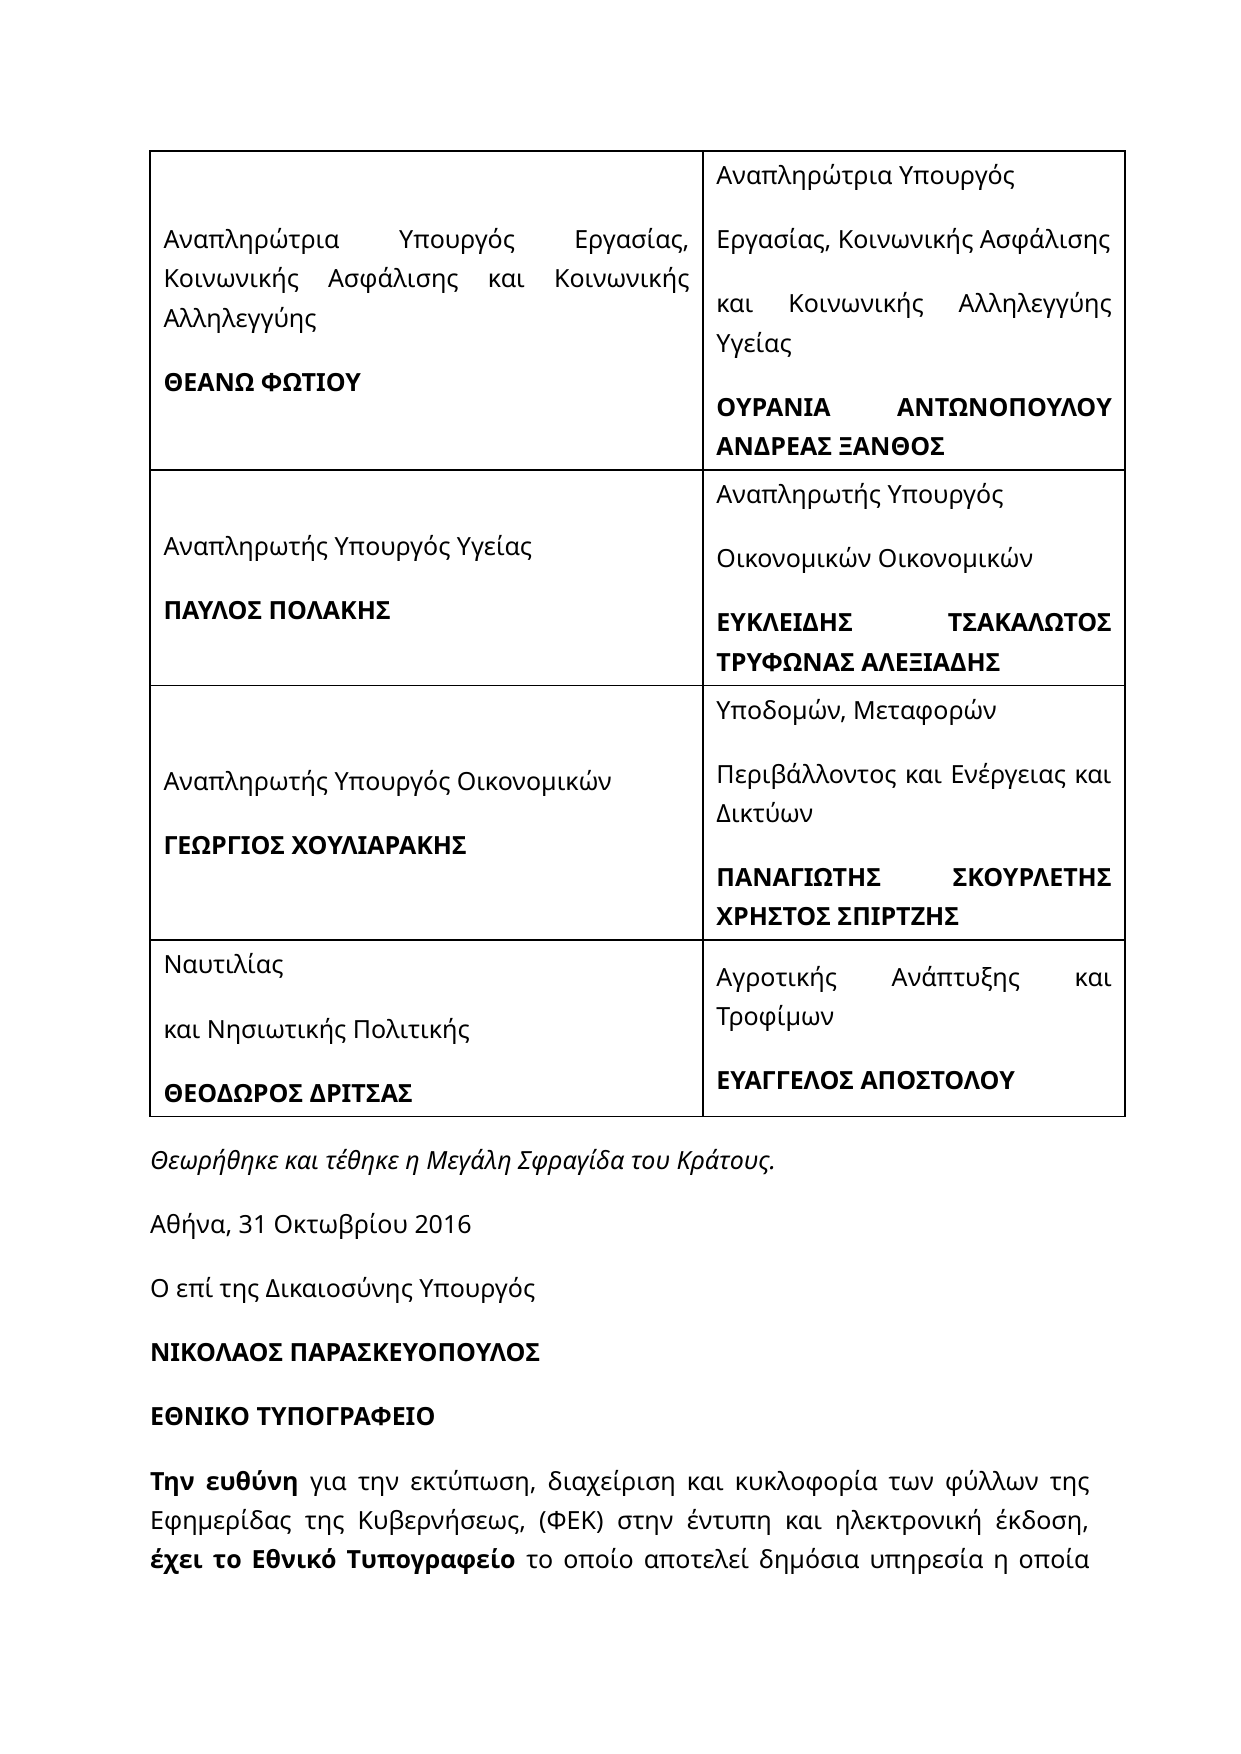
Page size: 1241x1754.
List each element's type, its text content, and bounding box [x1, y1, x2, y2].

table_cell Αναπληρώτρια Υπουργός Εργασίας, Κοινωνικής Ασφάλισης και Κοινωνικής Αλληλεγγύης ΘΕΑΝΩ ΦΩΤΙΟΥ [151, 152, 702, 469]
text Ο επί της Δικαιοσύνης Υπουργός [150, 1271, 1090, 1305]
table_cell Υποδομών, Μεταφορών Περιβάλλοντος και Ενέργειας και Δικτύων ΠΑΝΑΓΙΩΤΗΣ ΣΚΟΥΡΛΕΤΗΣ ΧΡΗΣΤΟΣ ΣΠΙΡΤΖΗΣ [704, 686, 1124, 939]
table_cell Αναπληρώτρια Υπουργός Εργασίας, Κοινωνικής Ασφάλισης και Κοινωνικής Αλληλεγγύης Υγείας ΟΥΡΑΝΙΑ ΑΝΤΩΝΟΠΟΥΛΟΥ ΑΝΔΡΕΑΣ ΞΑΝΘΟΣ [704, 152, 1124, 469]
table_cell Αγροτικής Ανάπτυξης και Τροφίμων ΕΥΑΓΓΕΛΟΣ ΑΠΟΣΤΟΛΟΥ [704, 941, 1124, 1116]
text Θεωρήθηκε και τέθηκε η Μεγάλη Σφραγίδα του Κράτους. [150, 1142, 1090, 1176]
text Αθήνα, 31 Οκτωβρίου 2016 [150, 1207, 1090, 1241]
table_cell Αναπληρωτής Υπουργός Υγείας ΠΑΥΛΟΣ ΠΟΛΑΚΗΣ [151, 471, 702, 684]
text ΕΘΝΙΚΟ ΤΥΠΟΓΡΑΦΕΙΟ [150, 1399, 1090, 1433]
table_cell Αναπληρωτής Υπουργός Οικονομικών ΓΕΩΡΓΙΟΣ ΧΟΥΛΙΑΡΑΚΗΣ [151, 686, 702, 939]
text ΝΙΚΟΛΑΟΣ ΠΑΡΑΣΚΕΥΟΠΟΥΛΟΣ [150, 1335, 1090, 1369]
text Την ευθύνη για την εκτύπωση, διαχείριση και κυκλοφορία των φύλλων της Εφημερίδας της Κυβερνήσεως, (ΦΕΚ) στην έντυπη και ηλεκτρονική έκδοση, έχει το Εθνικό Tυπογραφείο το οποίο αποτελεί δημόσια υπηρεσία η οποία [150, 1463, 1090, 1576]
table_cell Ναυτιλίας και Νησιωτικής Πολιτικής ΘΕΟΔΩΡΟΣ ΔΡΙΤΣΑΣ [151, 941, 702, 1116]
table_cell Αναπληρωτής Υπουργός Οικονομικών Οικονομικών ΕΥΚΛΕΙΔΗΣ ΤΣΑΚΑΛΩΤΟΣ ΤΡΥΦΩΝΑΣ ΑΛΕΞΙΑΔΗΣ [704, 471, 1124, 684]
